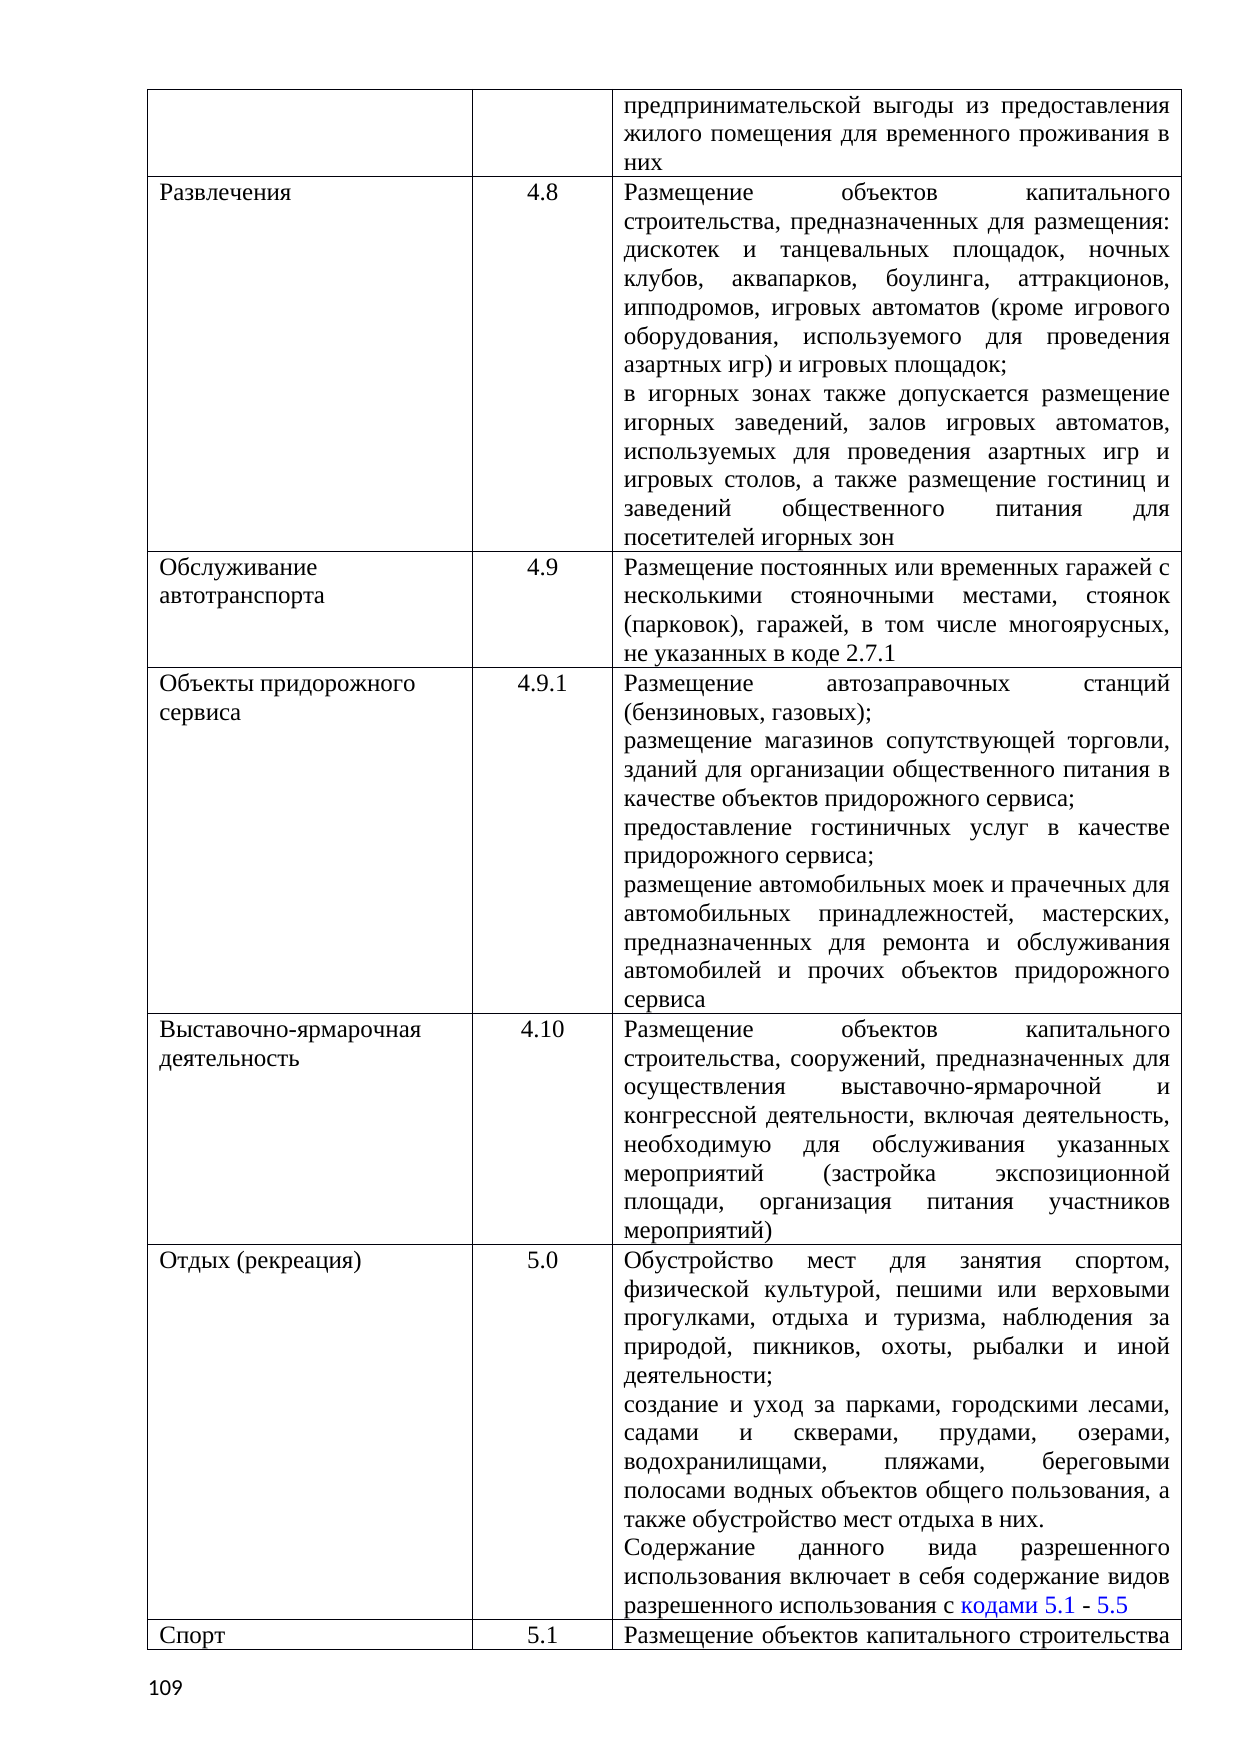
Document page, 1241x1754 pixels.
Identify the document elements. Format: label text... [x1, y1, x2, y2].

table_cell Отдых (рекреация) [148, 1245, 472, 1619]
table_cell [148, 90, 472, 176]
table_cell 5.1 [473, 1620, 612, 1648]
table_cell [473, 90, 612, 176]
table_cell предпринимательской выгоды из предоставления жилого помещения для временного проживания в них [613, 90, 1181, 176]
table_cell Размещение автозаправочных станций (бензиновых, газовых); размещение магазинов сопутствующей торговли, зданий для организации общественного питания в качестве объектов придорожного сервиса; предоставление гостиничных услуг в качестве придорожного сервиса; размещение автомобильных моек и прачечных для автомобильных принадлежностей, мастерских, предназначенных для ремонта и обслуживания автомобилей и прочих объектов придорожного сервиса [613, 668, 1181, 1013]
table_cell 4.8 [473, 177, 612, 551]
table_cell Обслуживание автотранспорта [148, 552, 472, 667]
table_cell Спорт [148, 1620, 472, 1648]
table_cell Выставочно-ярмарочная деятельность [148, 1014, 472, 1244]
table_cell Размещение объектов капитального строительства [613, 1620, 1181, 1648]
table_cell Размещение объектов капитального строительства, предназначенных для размещения: дискотек и танцевальных площадок, ночных клубов, аквапарков, боулинга, аттракционов, ипподромов, игровых автоматов (кроме игрового оборудования, используемого для проведения азартных игр) и игровых площадок; в игорных зонах также допускается размещение игорных заведений, залов игровых автоматов, используемых для проведения азартных игр и игровых столов, а также размещение гостиниц и заведений общественного питания для посетителей игорных зон [613, 177, 1181, 551]
table_cell Объекты придорожного сервиса [148, 668, 472, 1013]
table_cell Размещение объектов капитального строительства, сооружений, предназначенных для осуществления выставочно-ярмарочной и конгрессной деятельности, включая деятельность, необходимую для обслуживания указанных мероприятий (застройка экспозиционной площади, организация питания участников мероприятий) [613, 1014, 1181, 1244]
table_cell 4.10 [473, 1014, 612, 1244]
table_cell 4.9.1 [473, 668, 612, 1013]
table_cell 5.0 [473, 1245, 612, 1619]
table_cell Обустройство мест для занятия спортом, физической культурой, пешими или верховыми прогулками, отдыха и туризма, наблюдения за природой, пикников, охоты, рыбалки и иной деятельности; создание и уход за парками, городскими лесами, садами и скверами, прудами, озерами, водохранилищами, пляжами, береговыми полосами водных объектов общего пользования, а также обустройство мест отдыха в них. Содержание данного вида разрешенного использования включает в себя содержание видов разрешенного использования с кодами 5.1 - 5.5 [613, 1245, 1181, 1619]
table_cell Развлечения [148, 177, 472, 551]
table_cell 4.9 [473, 552, 612, 667]
table_cell Размещение постоянных или временных гаражей с несколькими стояночными местами, стоянок (парковок), гаражей, в том числе многоярусных, не указанных в коде 2.7.1 [613, 552, 1181, 667]
